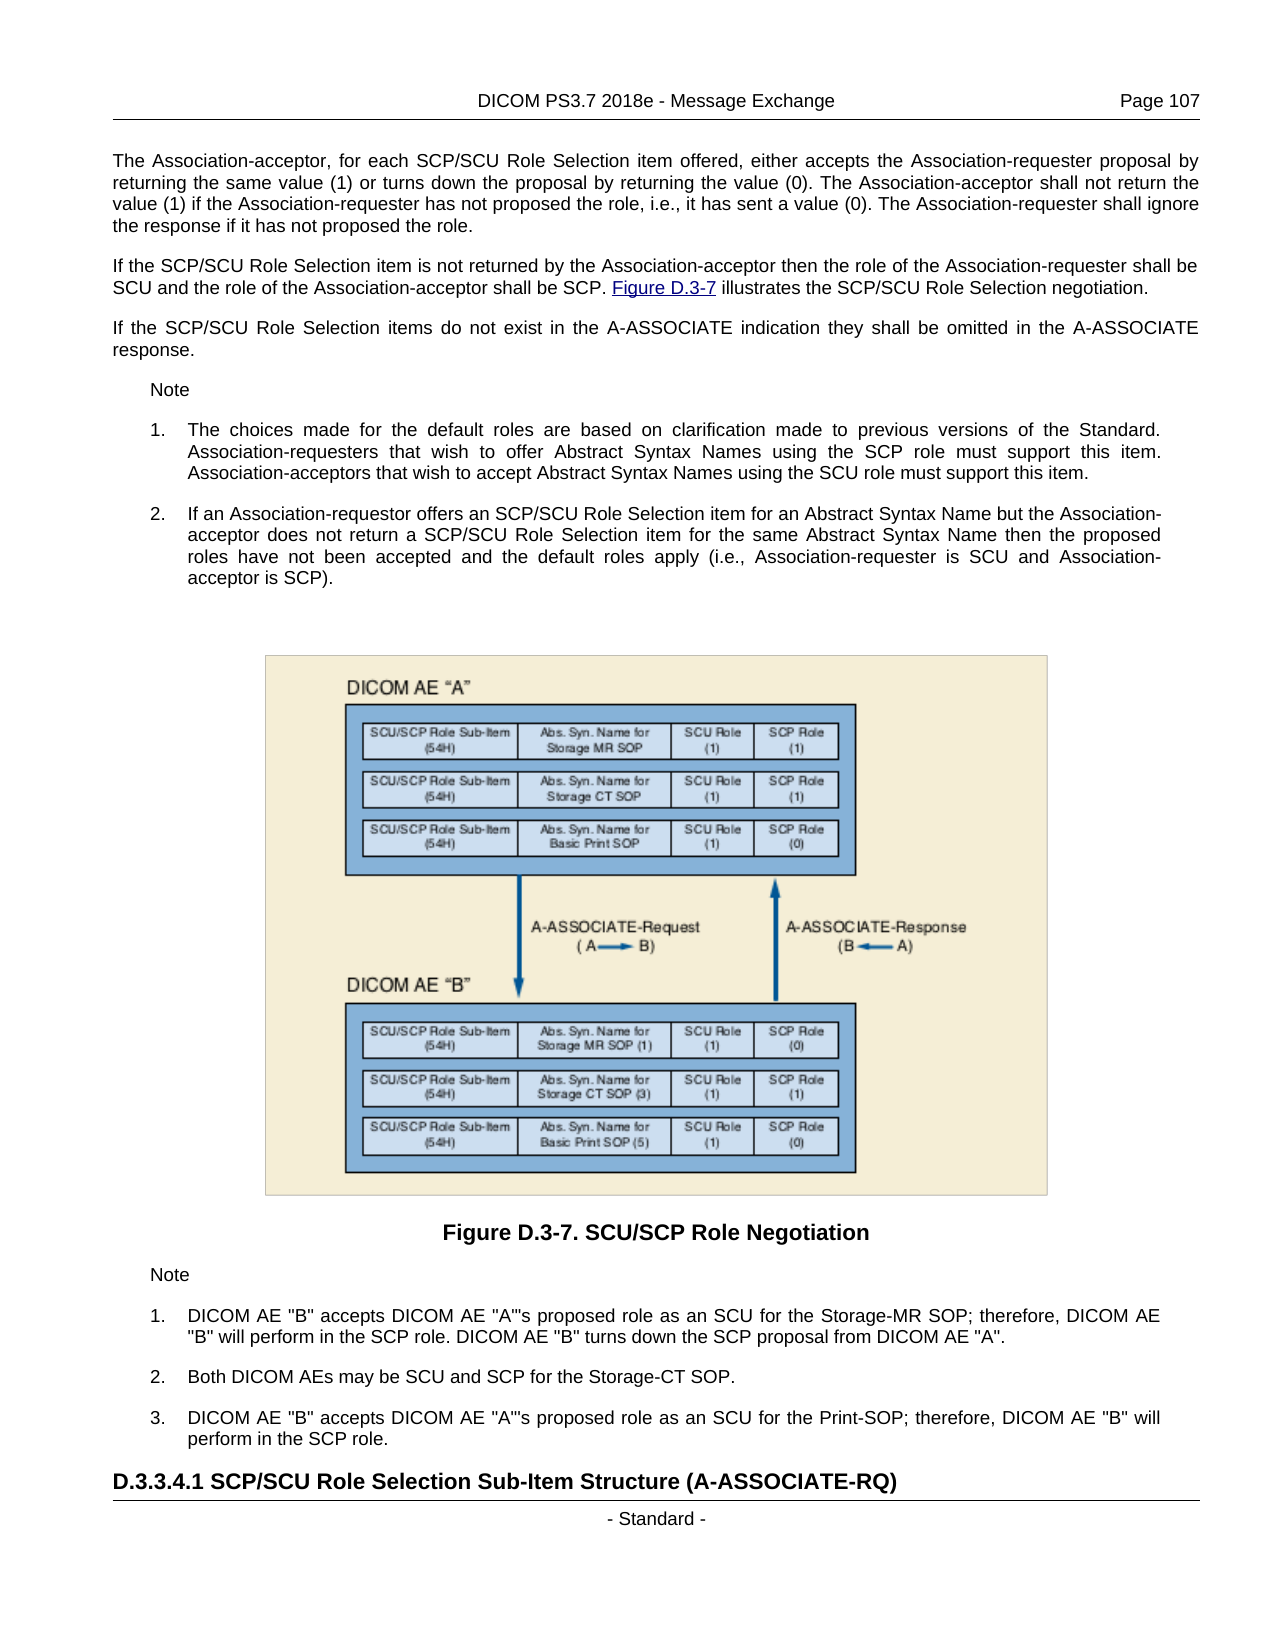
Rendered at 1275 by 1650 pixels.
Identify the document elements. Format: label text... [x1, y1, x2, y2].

text The Association-acceptor, for each SCP/SCU Role Selection item offered, either accepts the Association-requester proposal by returning the same value (1) or turns down the proposal by returning the value (0). The Association-acceptor shall not return the value (1) if the Association-requester has not proposed the role, i.e., it has sent a value (0). The Association-requester shall ignore the response if it has not proposed the role. [112, 150, 1200, 236]
list Both DICOM AEs may be SCU and SCP for the Storage-CT SOP. [150, 1366, 1162, 1388]
list If an Association-requestor offers an SCP/SCU Role Selection item for an Abstract Syntax Name but the Association-acceptor does not return a SCP/SCU Role Selection item for the same Abstract Syntax Name then the proposed roles have not been accepted and the default roles apply (i.e., Association-requester is SCU and Association-acceptor is SCP). [150, 502, 1162, 589]
text D.3.3.4.1 SCP/SCU Role Selection Sub-Item Structure (A-ASSOCIATE-RQ) [112, 1468, 1200, 1494]
text Note [150, 1264, 1162, 1286]
list DICOM AE "B" accepts DICOM AE "A"'s proposed role as an SCU for the Storage-MR SOP; therefore, DICOM AE "B" will perform in the SCP role. DICOM AE "B" turns down the SCP proposal from DICOM AE "A". [150, 1304, 1162, 1348]
text Note [150, 379, 1162, 400]
text If the SCP/SCU Role Selection item is not returned by the Association-acceptor then the role of the Association-requester shall be SCU and the role of the Association-acceptor shall be SCP. Figure D.3-7 illustrates the SCP/SCU Role Selection negotiation. [112, 255, 1200, 298]
text Figure D.3-7. SCU/SCP Role Negotiation [112, 1219, 1200, 1245]
list DICOM AE "B" accepts DICOM AE "A"'s proposed role as an SCU for the Print-SOP; therefore, DICOM AE "B" will perform in the SCP role. [150, 1407, 1162, 1450]
list The choices made for the default roles are based on clarification made to previous versions of the Standard. Association-requesters that wish to offer Abstract Syntax Names using the SCP role must support this item. Association-acceptors that wish to accept Abstract Syntax Names using the SCU role must support this item. [150, 419, 1162, 484]
picture [264, 655, 1049, 1197]
text If the SCP/SCU Role Selection items do not exist in the A-ASSOCIATE indication they shall be omitted in the A-ASSOCIATE response. [112, 317, 1200, 360]
